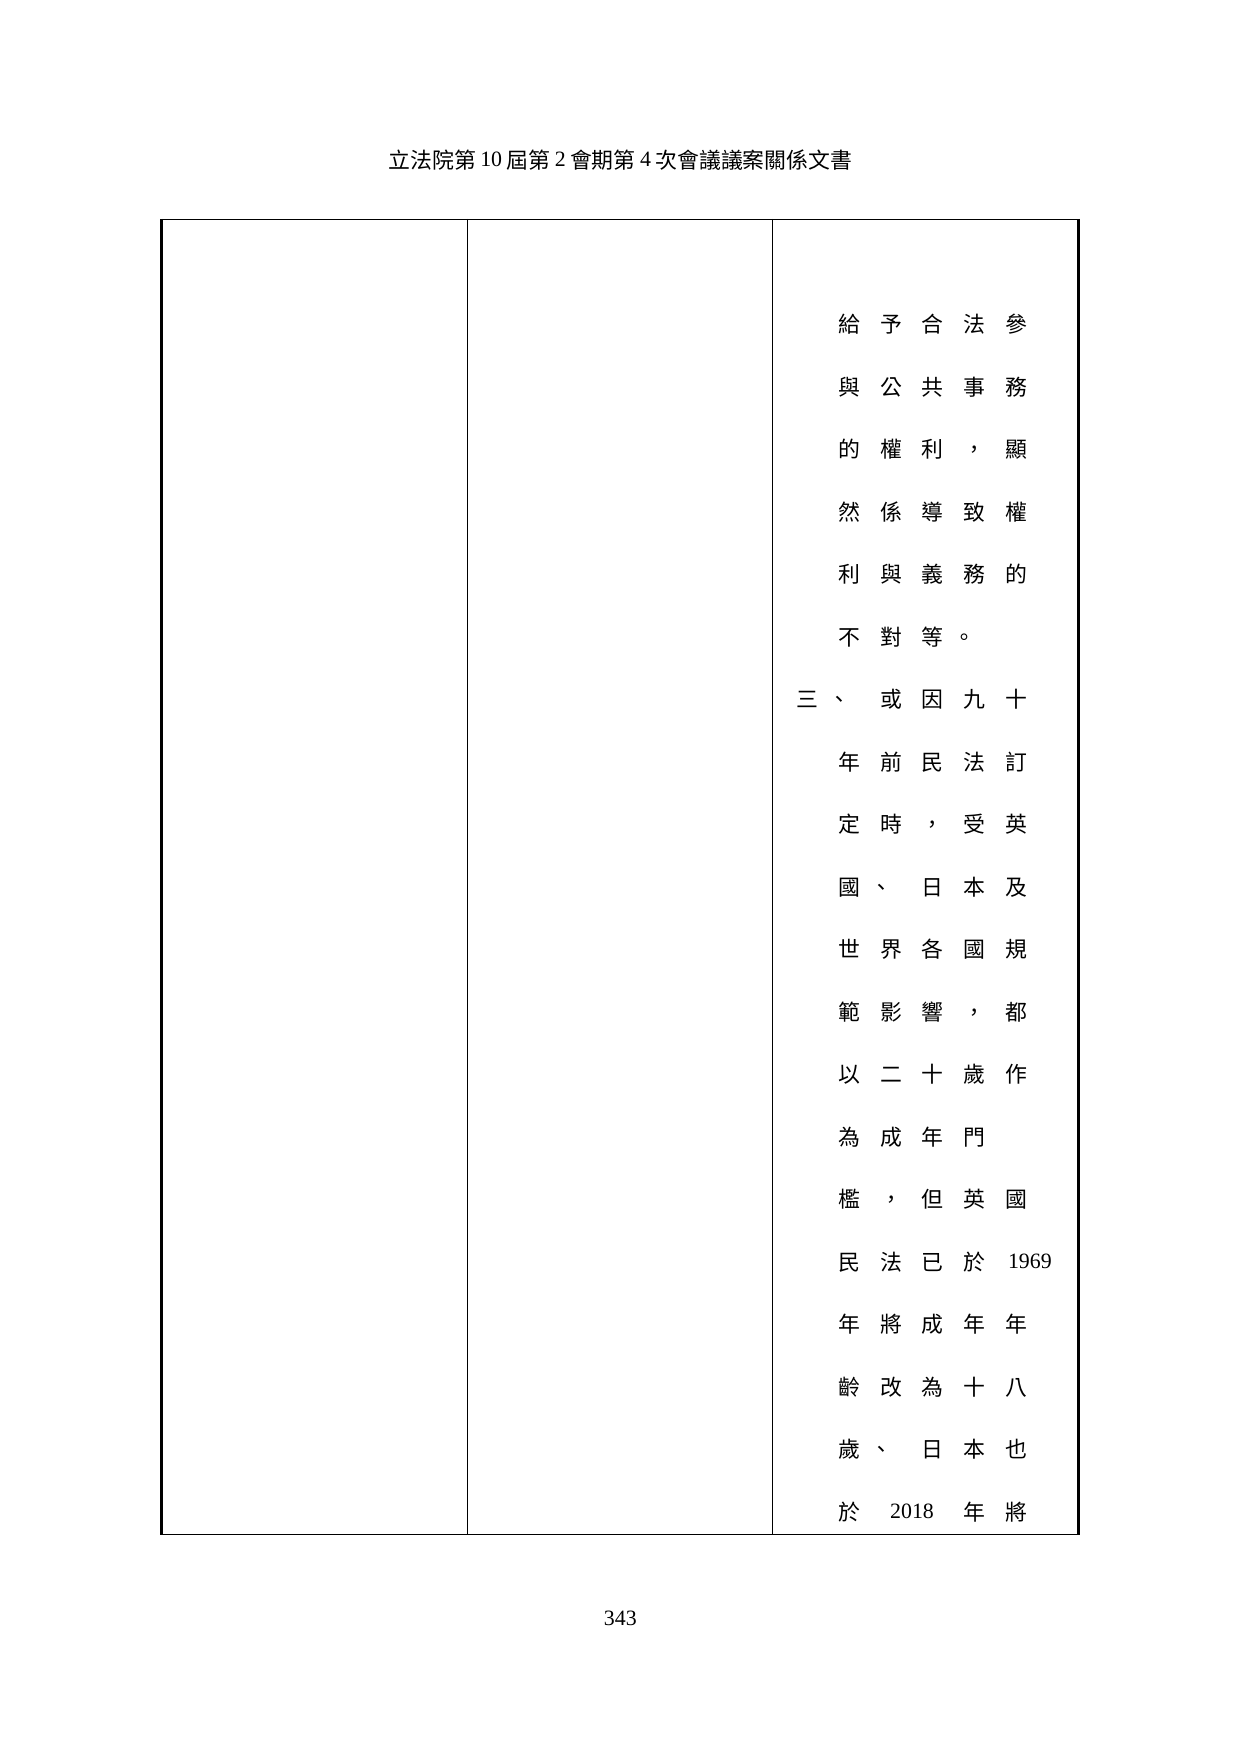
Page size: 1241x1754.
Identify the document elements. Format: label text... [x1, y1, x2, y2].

table_cell [468, 220, 772, 1534]
table_cell [163, 220, 467, 1534]
table_cell 給予合法參與公共事務的權利，顯然係導致權利與義務的不對等。 三、或因九十年前民法訂定時，受英國、日本及世界各國規範影響，都以二十歲作為成年門檻，但英國民法已於1969年將成年年齡改為十八歲、日本也於2018年將 [773, 220, 1077, 1534]
